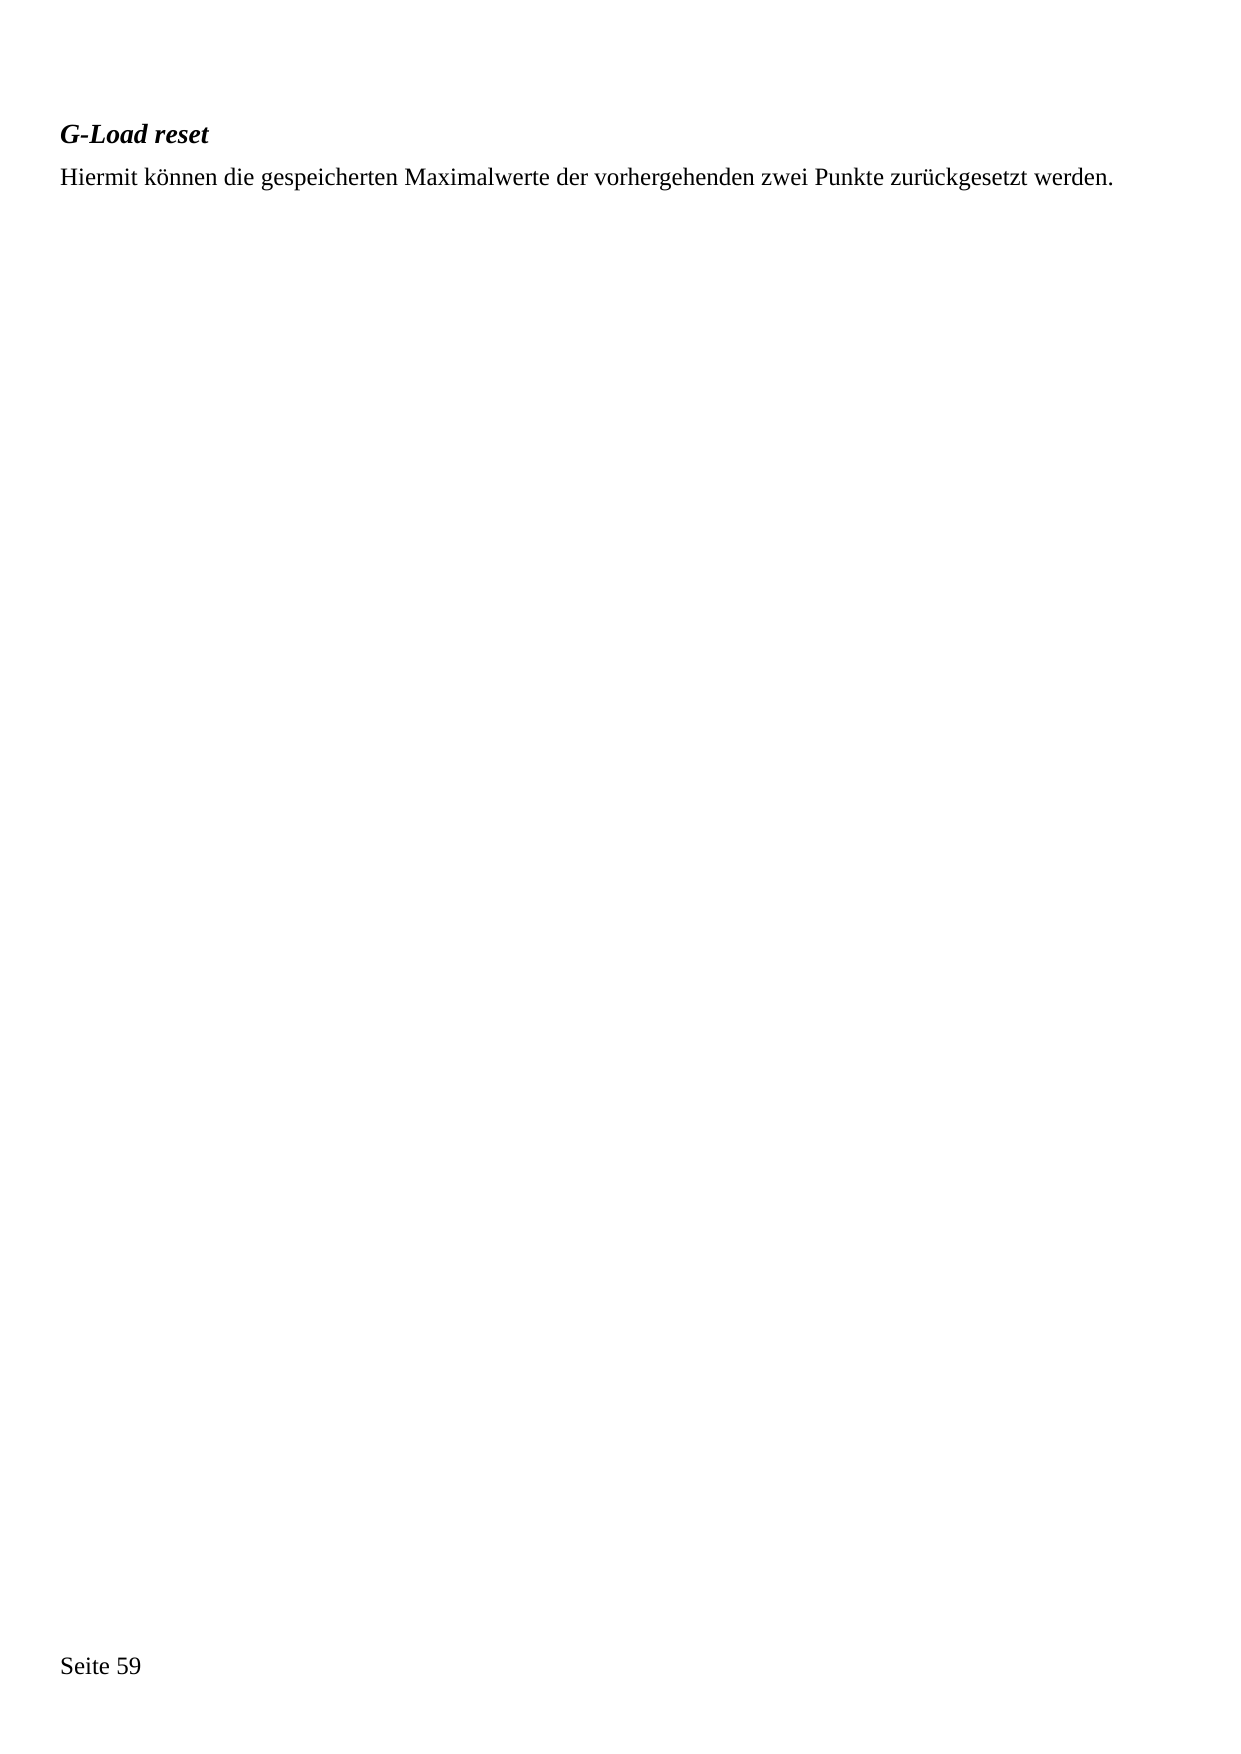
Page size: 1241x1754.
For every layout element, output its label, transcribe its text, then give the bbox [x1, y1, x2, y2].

subtitle G-Load reset [60, 118, 1207, 150]
text Hiermit können die gespeicherten Maximalwerte der vorhergehenden zwei Punkte zurückgesetzt werden. [60, 162, 1207, 191]
